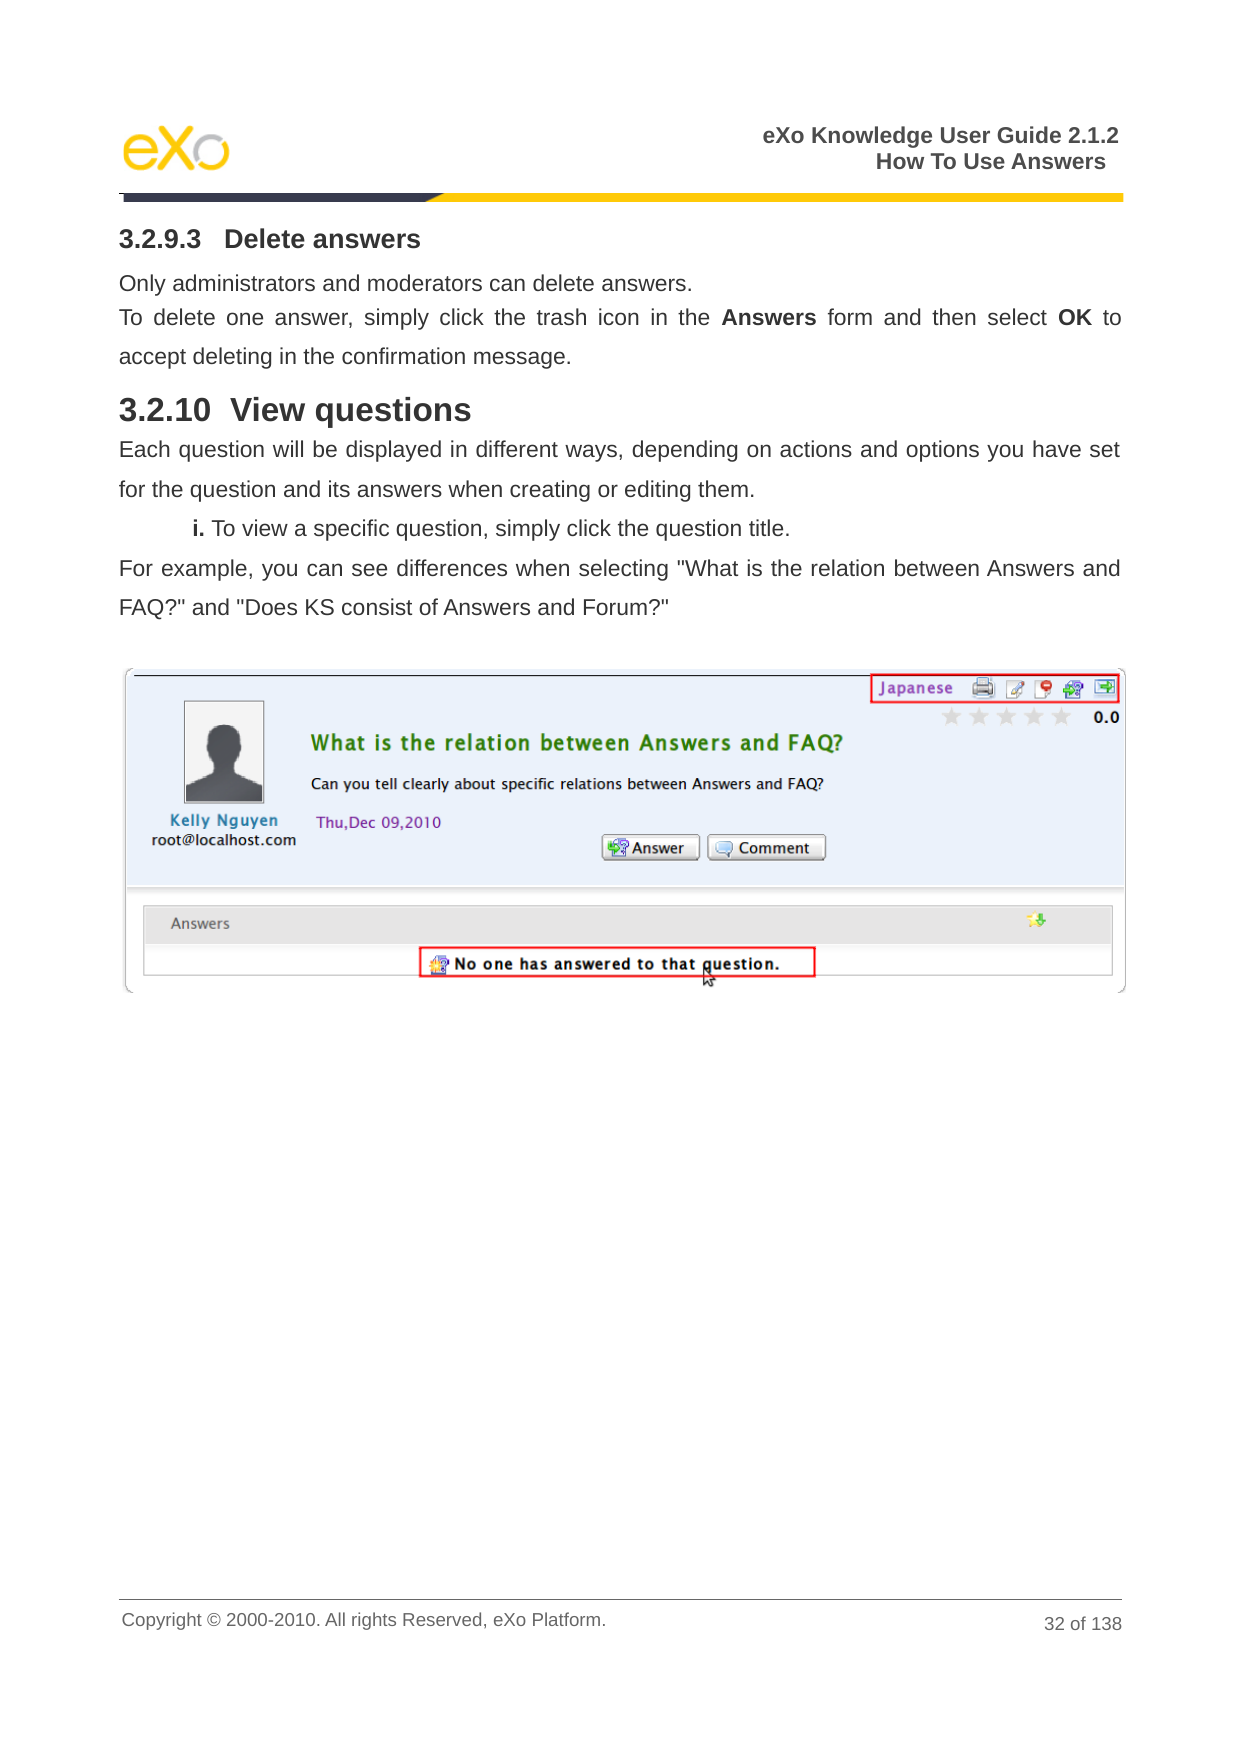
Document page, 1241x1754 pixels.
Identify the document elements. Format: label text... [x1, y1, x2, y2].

subtitle Delete answers [118, 223, 1122, 255]
text Only administrators and moderators can delete answers. [118, 270, 1122, 296]
picture [123, 193, 1124, 202]
picture [122, 668, 1126, 993]
subtitle View questions [118, 390, 1122, 428]
text For example, you can see differences when selecting "What is the relation between Answers and FAQ?" and "Does KS consist of Answers and Forum?" [118, 554, 1122, 620]
text Each question will be displayed in different ways, depending on actions and options you have set for the question and its answers when creating or editing them. [118, 436, 1122, 502]
text i. To view a specific question, simply click the question title. [118, 515, 1122, 541]
text To delete one answer, simply click the trash icon in the Answers form and then select OK to accept deleting in the confirmation message. [118, 304, 1122, 369]
picture [123, 125, 230, 171]
